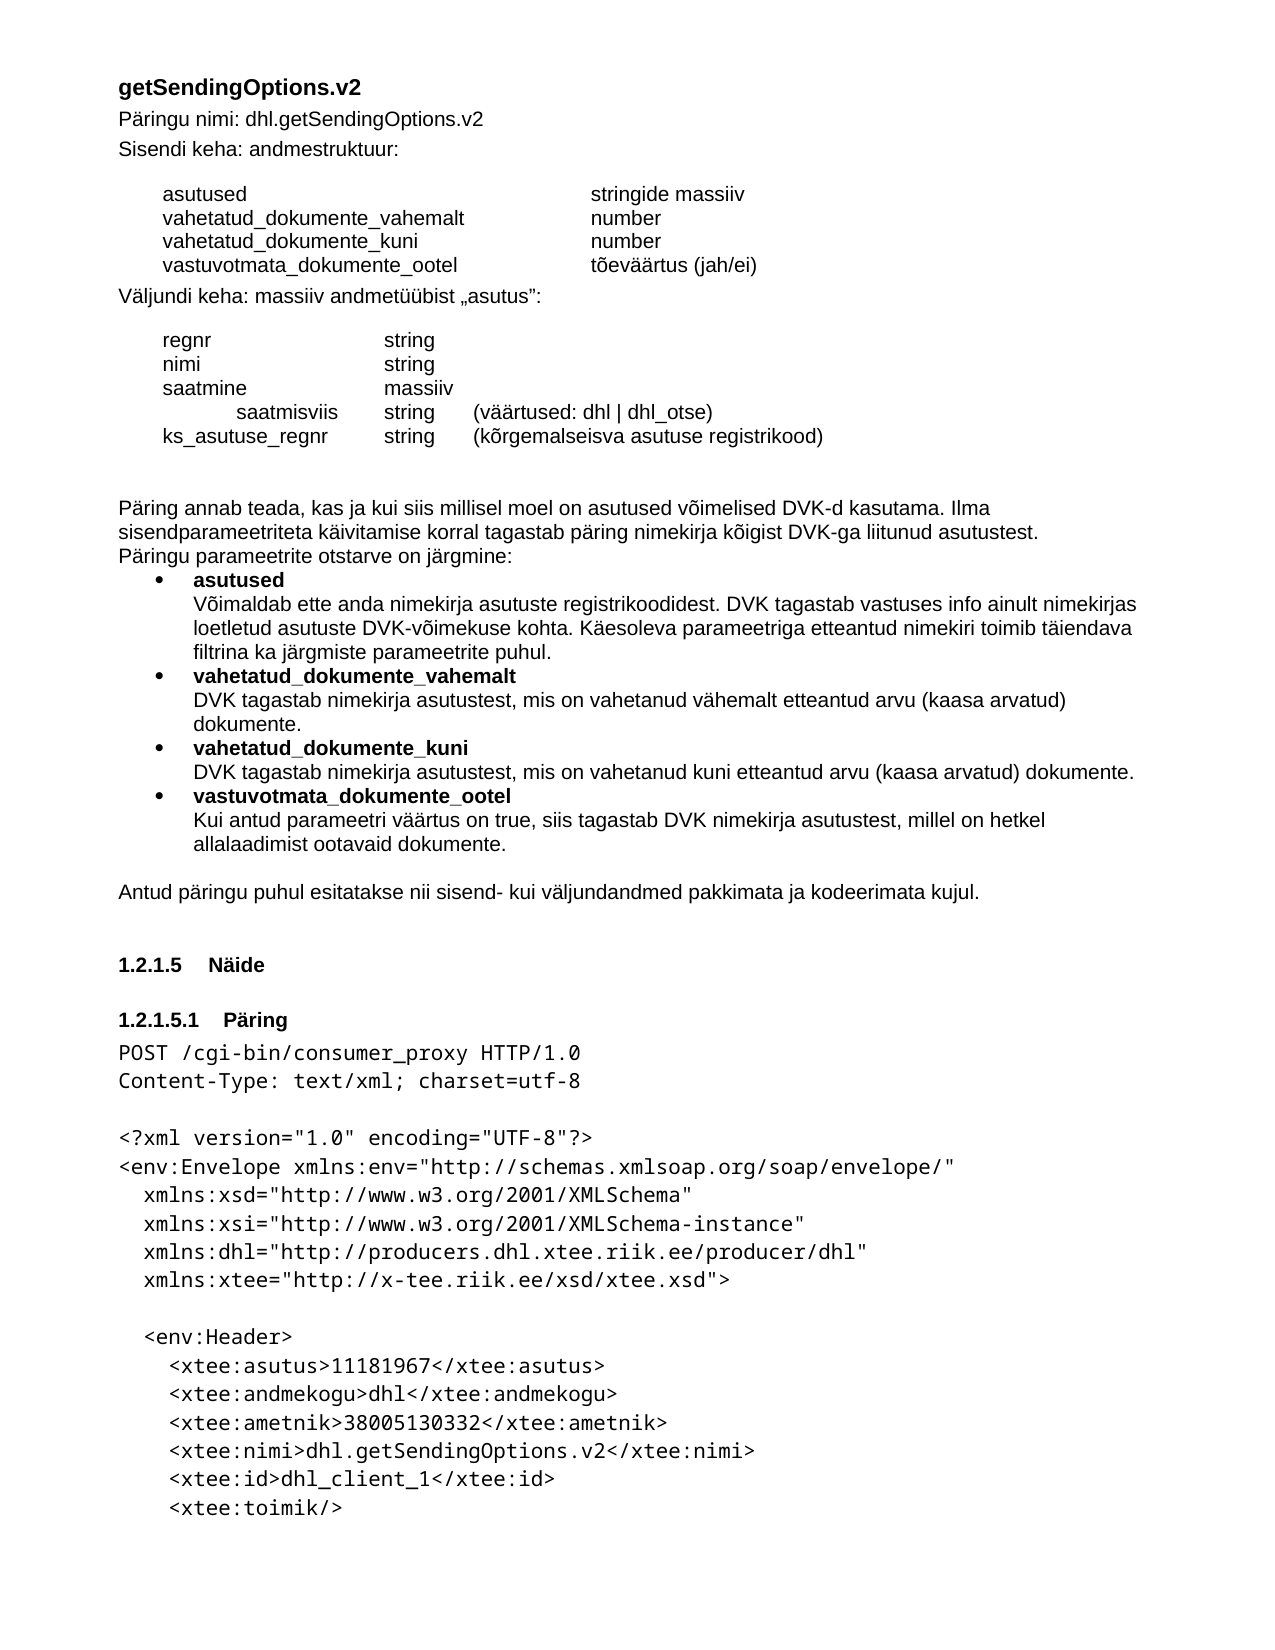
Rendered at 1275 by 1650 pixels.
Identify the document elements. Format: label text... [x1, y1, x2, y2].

text Sisendi keha: andmestruktuur: [118, 137, 1157, 161]
text POST /cgi-bin/consumer_proxy HTTP/1.0 [118, 1038, 1157, 1066]
list asutused Võimaldab ette anda nimekirja asutuste registrikoodidest. DVK tagastab vastuses info ainult nimekirjas loetletud asutuste DVK-võimekuse kohta. Käesoleva parameetriga etteantud nimekiri toimib täiendava filtrina ka järgmiste parameetrite puhul. [156, 568, 1157, 664]
text <xtee:asutus>11181967</xtee:asutus> [118, 1351, 1157, 1379]
text regnr string [118, 328, 1157, 352]
text Päringu parameetrite otstarve on järgmine: [118, 544, 1157, 568]
text xmlns:dhl="http://producers.dhl.xtee.riik.ee/producer/dhl" [118, 1237, 1157, 1266]
subtitle Näide [118, 953, 1157, 977]
text vahetatud_dokumente_vahemalt number [118, 205, 1157, 229]
text xmlns:xsd="http://www.w3.org/2001/XMLSchema" [118, 1180, 1157, 1209]
text xmlns:xtee="http://x-tee.riik.ee/xsd/xtee.xsd"> [118, 1266, 1157, 1294]
text <xtee:andmekogu>dhl</xtee:andmekogu> [118, 1379, 1157, 1408]
list vahetatud_dokumente_vahemalt DVK tagastab nimekirja asutustest, mis on vahetanud vähemalt etteantud arvu (kaasa arvatud) dokumente. [156, 664, 1157, 736]
text asutused stringide massiiv [118, 181, 1157, 205]
text vahetatud_dokumente_kuni number [118, 229, 1157, 253]
subtitle Päring [118, 1008, 1157, 1032]
text Antud päringu puhul esitatakse nii sisend- kui väljundandmed pakkimata ja kodeerimata kujul. [118, 880, 1157, 904]
text saatmisviis string (väärtused: dhl | dhl_otse) [118, 400, 1157, 424]
text Päringu nimi: dhl.getSendingOptions.v2 [118, 106, 1157, 130]
text <xtee:id>dhl_client_1</xtee:id> [118, 1464, 1157, 1493]
text <env:Envelope xmlns:env="http://schemas.xmlsoap.org/soap/envelope/" [118, 1152, 1157, 1180]
text saatmine massiiv [118, 376, 1157, 400]
text Päring annab teada, kas ja kui siis millisel moel on asutused võimelised DVK-d kasutama. Ilma sisendparameetriteta käivitamise korral tagastab päring nimekirja kõigist DVK-ga liitunud asutustest. [118, 496, 1157, 544]
text <env:Header> [118, 1322, 1157, 1351]
list vahetatud_dokumente_kuni DVK tagastab nimekirja asutustest, mis on vahetanud kuni etteantud arvu (kaasa arvatud) dokumente. [156, 736, 1157, 784]
list vastuvotmata_dokumente_ootel Kui antud parameetri väärtus on true, siis tagastab DVK nimekirja asutustest, millel on hetkel allalaadimist ootavaid dokumente. [156, 784, 1157, 856]
text Content-Type: text/xml; charset=utf-8 [118, 1066, 1157, 1095]
text <xtee:toimik/> [118, 1493, 1157, 1521]
text <xtee:ametnik>38005130332</xtee:ametnik> [118, 1408, 1157, 1436]
subtitle getSendingOptions.v2 [118, 74, 1157, 100]
text ks_asutuse_regnr string (kõrgemalseisva asutuse registrikood) [118, 424, 1157, 448]
text vastuvotmata_dokumente_ootel tõeväärtus (jah/ei) [118, 253, 1157, 277]
text xmlns:xsi="http://www.w3.org/2001/XMLSchema-instance" [118, 1209, 1157, 1237]
text nimi string [118, 352, 1157, 376]
text Väljundi keha: massiiv andmetüübist „asutus”: [118, 283, 1157, 307]
text <xtee:nimi>dhl.getSendingOptions.v2</xtee:nimi> [118, 1436, 1157, 1464]
text <?xml version="1.0" encoding="UTF-8"?> [118, 1123, 1157, 1152]
